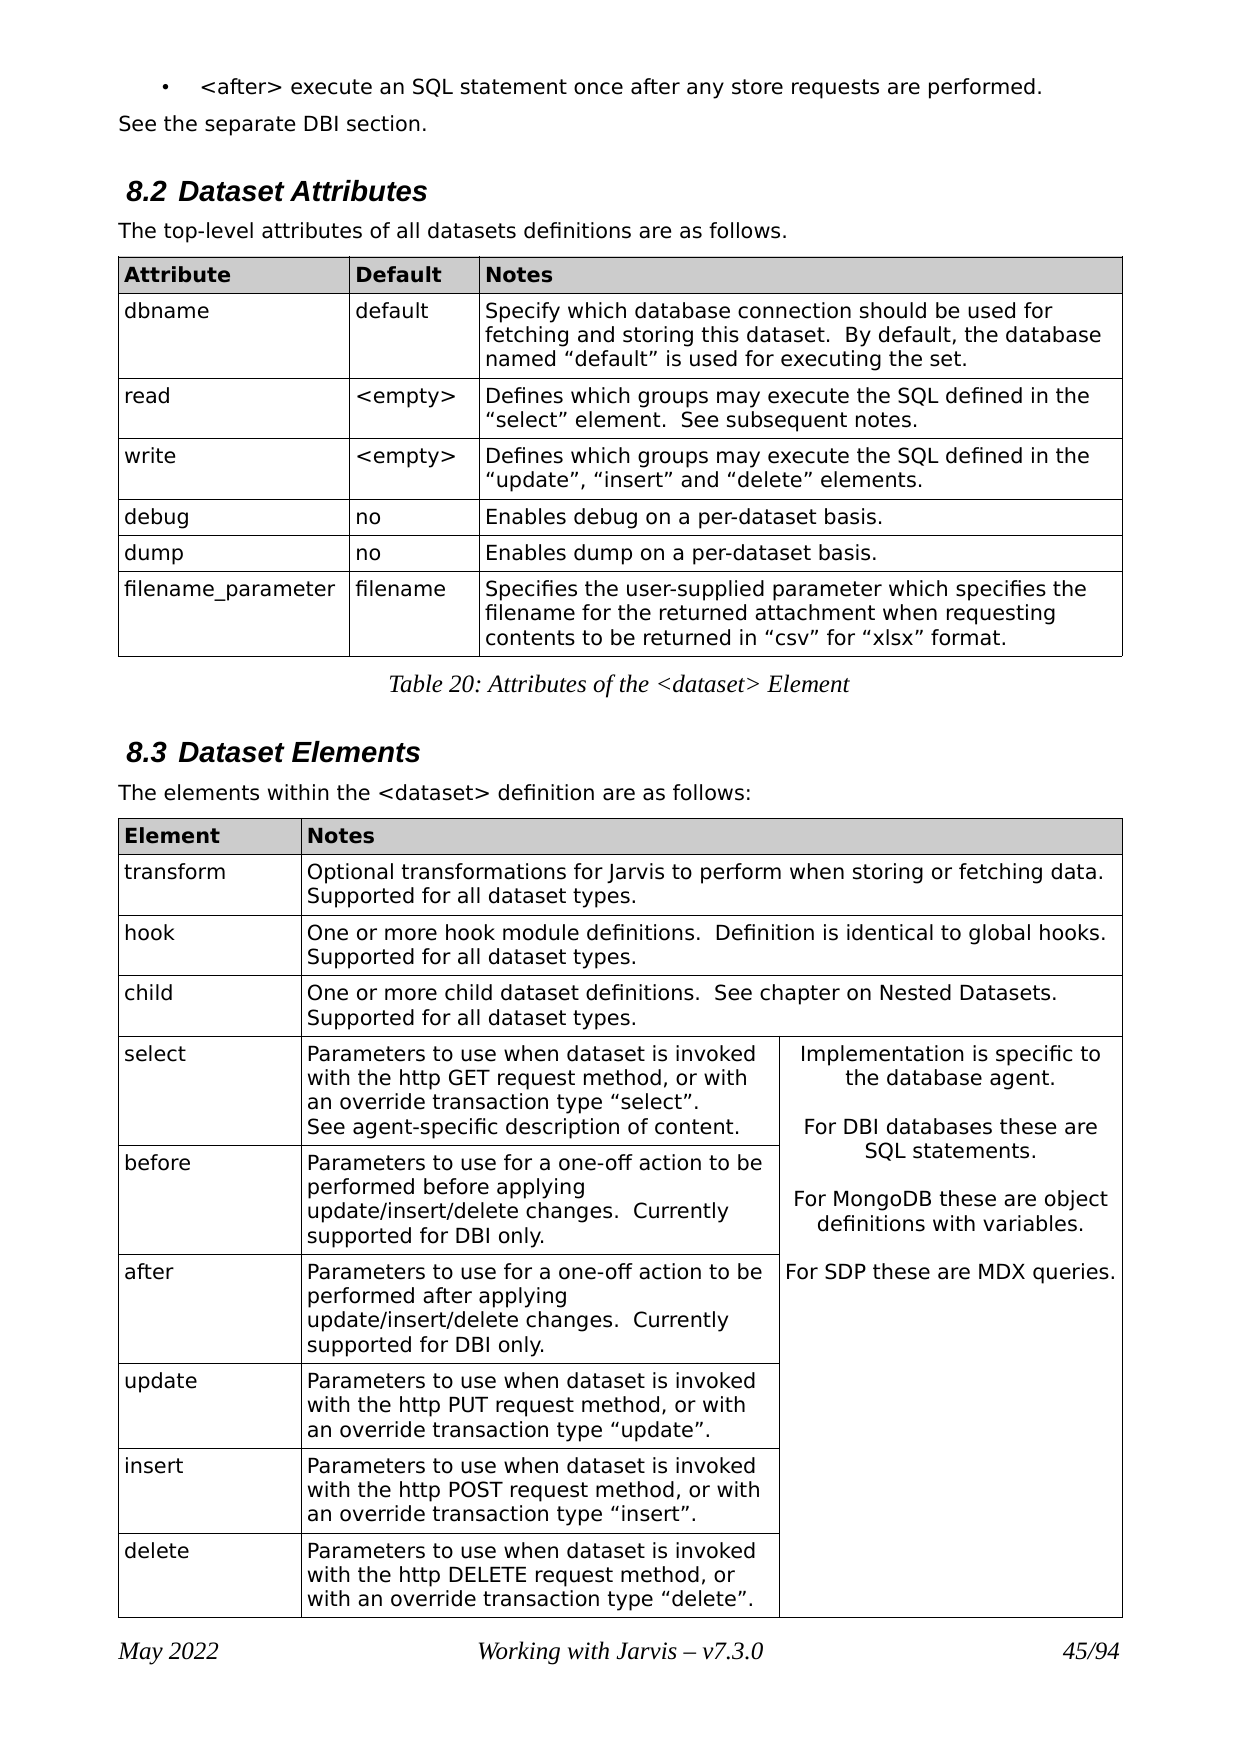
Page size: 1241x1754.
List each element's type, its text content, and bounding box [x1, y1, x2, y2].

table_header Default [350, 258, 479, 293]
table_cell Parameters to use when dataset is invoked with the http POST request method, or with an override transaction type “insert”. [302, 1449, 779, 1532]
table_cell Parameters to use when dataset is invoked with the http PUT request method, or with an override transaction type “update”. [302, 1364, 779, 1448]
table_cell filename_parameter [119, 572, 349, 656]
table_cell Implementation is specific to the database agent. For DBI databases these are SQL statements. For MongoDB these are object definitions with variables. For SDP these are MDX queries. [780, 1037, 1122, 1617]
table_cell before [119, 1146, 301, 1254]
table_cell hook [119, 916, 301, 975]
table_cell debug [119, 500, 349, 535]
table_cell no [350, 536, 479, 571]
table_cell <empty> [350, 379, 479, 438]
table_cell Enables debug on a per-dataset basis. [480, 500, 1122, 535]
table_cell no [350, 500, 479, 535]
table_header Notes [480, 258, 1122, 293]
table_cell One or more hook module definitions. Definition is identical to global hooks. Supported for all dataset types. [302, 916, 1122, 975]
subtitle Dataset Attributes [118, 173, 1122, 207]
table_cell Optional transformations for Jarvis to perform when storing or fetching data. Supported for all dataset types. [302, 855, 1122, 914]
table_cell Parameters to use when dataset is invoked with the http GET request method, or with an override transaction type “select”. See agent-specific description of content. [302, 1037, 779, 1145]
table_cell filename [350, 572, 479, 656]
list <after> execute an SQL statement once after any store requests are performed. [162, 75, 1122, 99]
table_cell Defines which groups may execute the SQL defined in the “select” element. See subsequent notes. [480, 379, 1122, 438]
table_cell Specify which database connection should be used for fetching and storing this dataset. By default, the database named “default” is used for executing the set. [480, 294, 1122, 377]
text The elements within the <dataset> definition are as follows: [118, 781, 1122, 805]
table_cell insert [119, 1449, 301, 1532]
table_cell after [119, 1255, 301, 1363]
table_cell <empty> [350, 439, 479, 498]
table_cell One or more child dataset definitions. See chapter on Nested Datasets. Supported for all dataset types. [302, 976, 1122, 1036]
table_cell child [119, 976, 301, 1036]
table_header Notes [302, 819, 1122, 854]
table_cell transform [119, 855, 301, 914]
table_cell dbname [119, 294, 349, 377]
table_cell write [119, 439, 349, 498]
table_cell delete [119, 1534, 301, 1617]
table_cell Parameters to use when dataset is invoked with the http DELETE request method, or with an override transaction type “delete”. [302, 1534, 779, 1617]
table_cell Defines which groups may execute the SQL defined in the “update”, “insert” and “delete” elements. [480, 439, 1122, 498]
text See the separate DBI section. [118, 112, 1122, 136]
table_header Element [119, 819, 301, 854]
table_cell select [119, 1037, 301, 1145]
table_cell Parameters to use for a one-off action to be performed after applying update/insert/delete changes. Currently supported for DBI only. [302, 1255, 779, 1363]
table_cell read [119, 379, 349, 438]
text The top-level attributes of all datasets definitions are as follows. [118, 219, 1122, 244]
table_header Attribute [119, 258, 349, 293]
table_cell Specifies the user-supplied parameter which specifies the filename for the returned attachment when requesting contents to be returned in “csv” for “xlsx” format. [480, 572, 1122, 656]
table_cell update [119, 1364, 301, 1448]
text Table 20: Attributes of the <dataset> Element [118, 669, 1122, 697]
table_cell Enables dump on a per-dataset basis. [480, 536, 1122, 571]
table_cell dump [119, 536, 349, 571]
subtitle Dataset Elements [118, 735, 1122, 768]
table_cell Parameters to use for a one-off action to be performed before applying update/insert/delete changes. Currently supported for DBI only. [302, 1146, 779, 1254]
table_cell default [350, 294, 479, 377]
